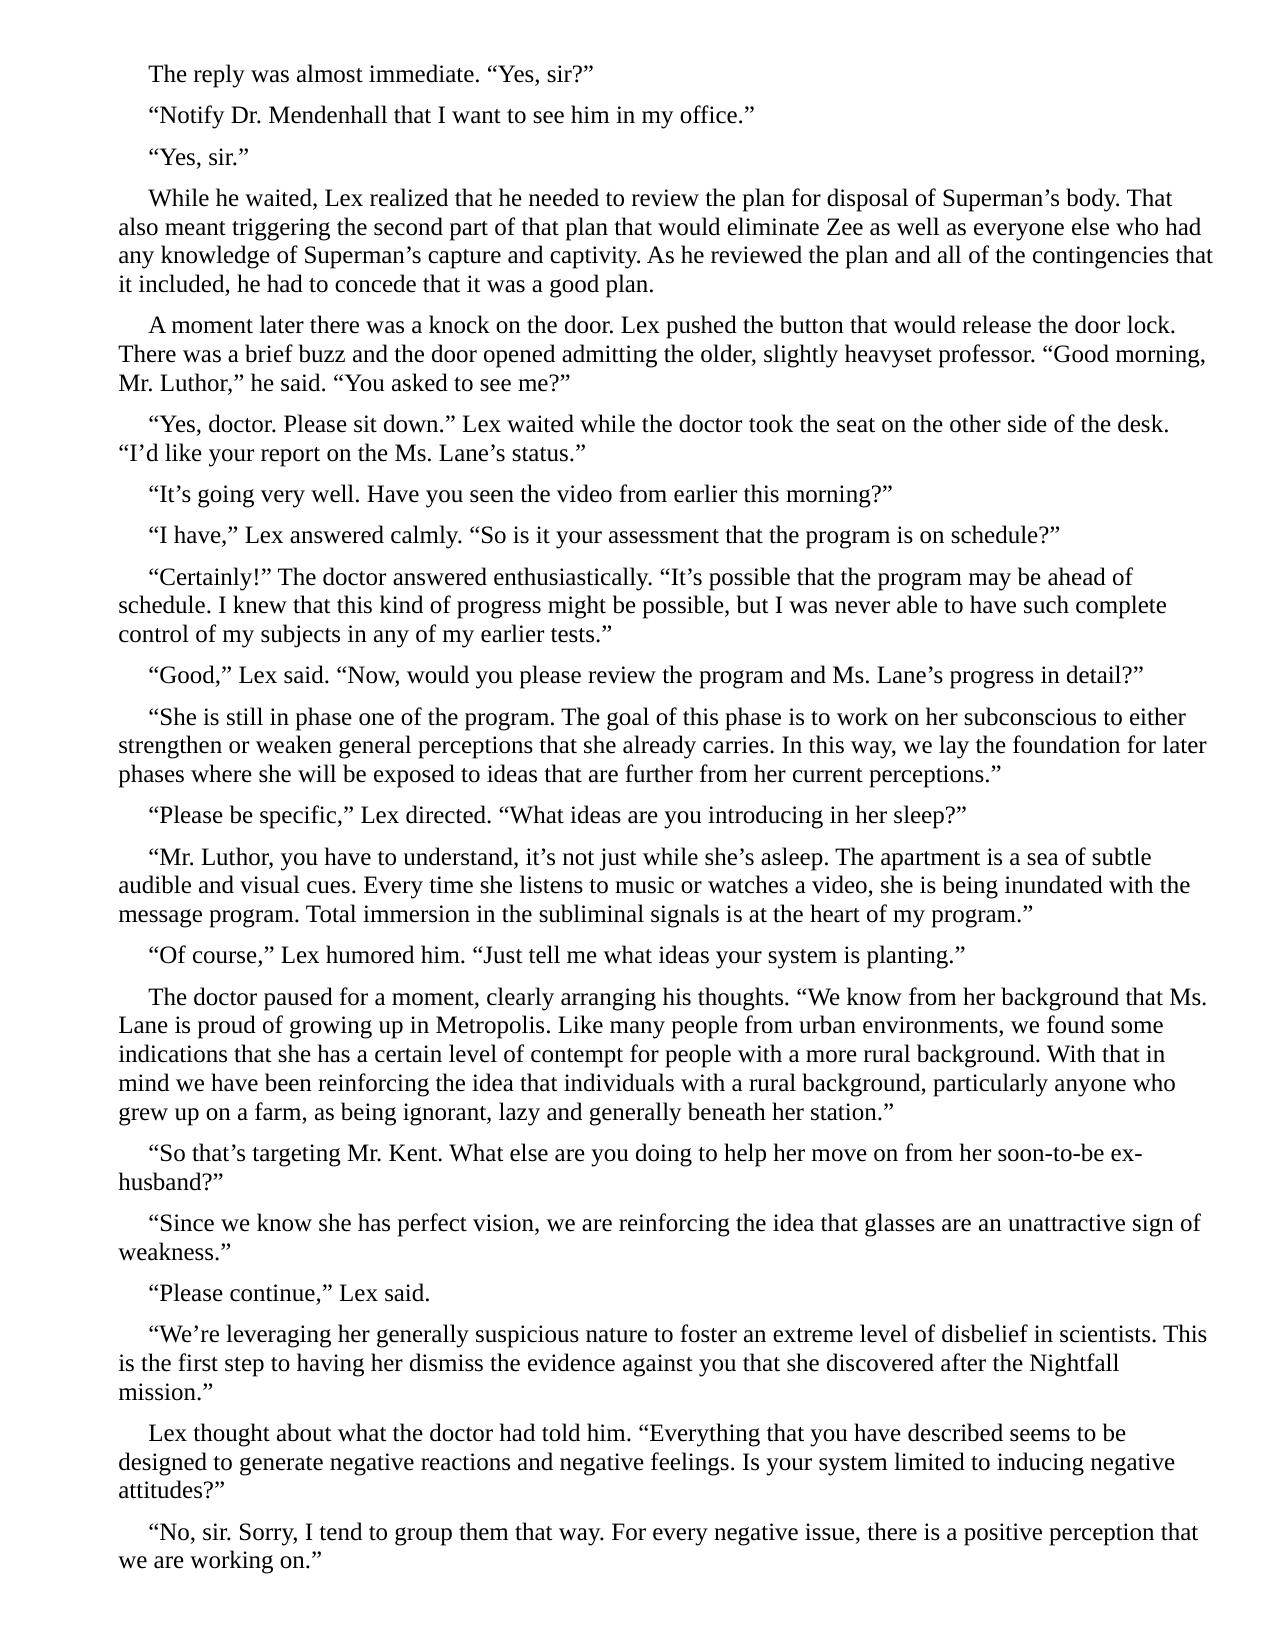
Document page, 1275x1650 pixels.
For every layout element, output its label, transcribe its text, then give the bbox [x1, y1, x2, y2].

text “Please continue,” Lex said. [118, 1278, 1216, 1307]
text “Notify Dr. Mendenhall that I want to see him in my office.” [118, 100, 1216, 129]
text Lex thought about what the doctor had told him. “Everything that you have described seems to be designed to generate negative reactions and negative feelings. Is your system limited to inducing negative attitudes?” [118, 1418, 1216, 1504]
text “Good,” Lex said. “Now, would you please review the program and Ms. Lane’s progress in detail?” [118, 660, 1216, 689]
text “It’s going very well. Have you seen the video from earlier this morning?” [118, 479, 1216, 508]
text “No, sir. Sorry, I tend to group them that way. For every negative issue, there is a positive perception that we are working on.” [118, 1517, 1216, 1574]
text “I have,” Lex answered calmly. “So is it your assessment that the program is on schedule?” [118, 520, 1216, 549]
text The reply was almost immediate. “Yes, sir?” [118, 59, 1216, 88]
text “So that’s targeting Mr. Kent. What else are you doing to help her move on from her soon-to-be ex-husband?” [118, 1138, 1216, 1195]
text “Certainly!” The doctor answered enthusiastically. “It’s possible that the program may be ahead of schedule. I knew that this kind of progress might be possible, but I was never able to have such complete control of my subjects in any of my earlier tests.” [118, 562, 1216, 648]
text The doctor paused for a moment, clearly arranging his thoughts. “We know from her background that Ms. Lane is proud of growing up in Metropolis. Like many people from urban environments, we found some indications that she has a certain level of contempt for people with a more rural background. With that in mind we have been reinforcing the idea that individuals with a rural background, particularly anyone who grew up on a farm, as being ignorant, lazy and generally beneath her station.” [118, 982, 1216, 1125]
text “Yes, sir.” [118, 142, 1216, 170]
text “Mr. Luthor, you have to understand, it’s not just while she’s asleep. The apartment is a sea of subtle audible and visual cues. Every time she listens to music or watches a video, she is being inundated with the message program. Total immersion in the subliminal signals is at the heart of my program.” [118, 842, 1216, 928]
text “Since we know she has perfect vision, we are reinforcing the idea that glasses are an unattractive sign of weakness.” [118, 1208, 1216, 1265]
text “Of course,” Lex humored him. “Just tell me what ideas your system is planting.” [118, 940, 1216, 969]
text “Please be specific,” Lex directed. “What ideas are you introducing in her sleep?” [118, 800, 1216, 829]
text “She is still in phase one of the program. The goal of this phase is to work on her subconscious to either strengthen or weaken general perceptions that she already carries. In this way, we lay the foundation for later phases where she will be exposed to ideas that are further from her current perceptions.” [118, 702, 1216, 788]
text A moment later there was a knock on the door. Lex pushed the button that would release the door lock. There was a brief buzz and the door opened admitting the older, slightly heavyset professor. “Good morning, Mr. Luthor,” he said. “You asked to see me?” [118, 310, 1216, 397]
text While he waited, Lex realized that he needed to review the plan for disposal of Superman’s body. That also meant triggering the second part of that plan that would eliminate Zee as well as everyone else who had any knowledge of Superman’s capture and captivity. As he reviewed the plan and all of the contingencies that it included, he had to concede that it was a good plan. [118, 183, 1216, 298]
text “Yes, doctor. Please sit down.” Lex waited while the doctor took the seat on the other side of the desk. “I’d like your report on the Ms. Lane’s status.” [118, 409, 1216, 467]
text “We’re leveraging her generally suspicious nature to foster an extreme level of disbelief in scientists. This is the first step to having her dismiss the evidence against you that she discovered after the Nightfall mission.” [118, 1319, 1216, 1405]
